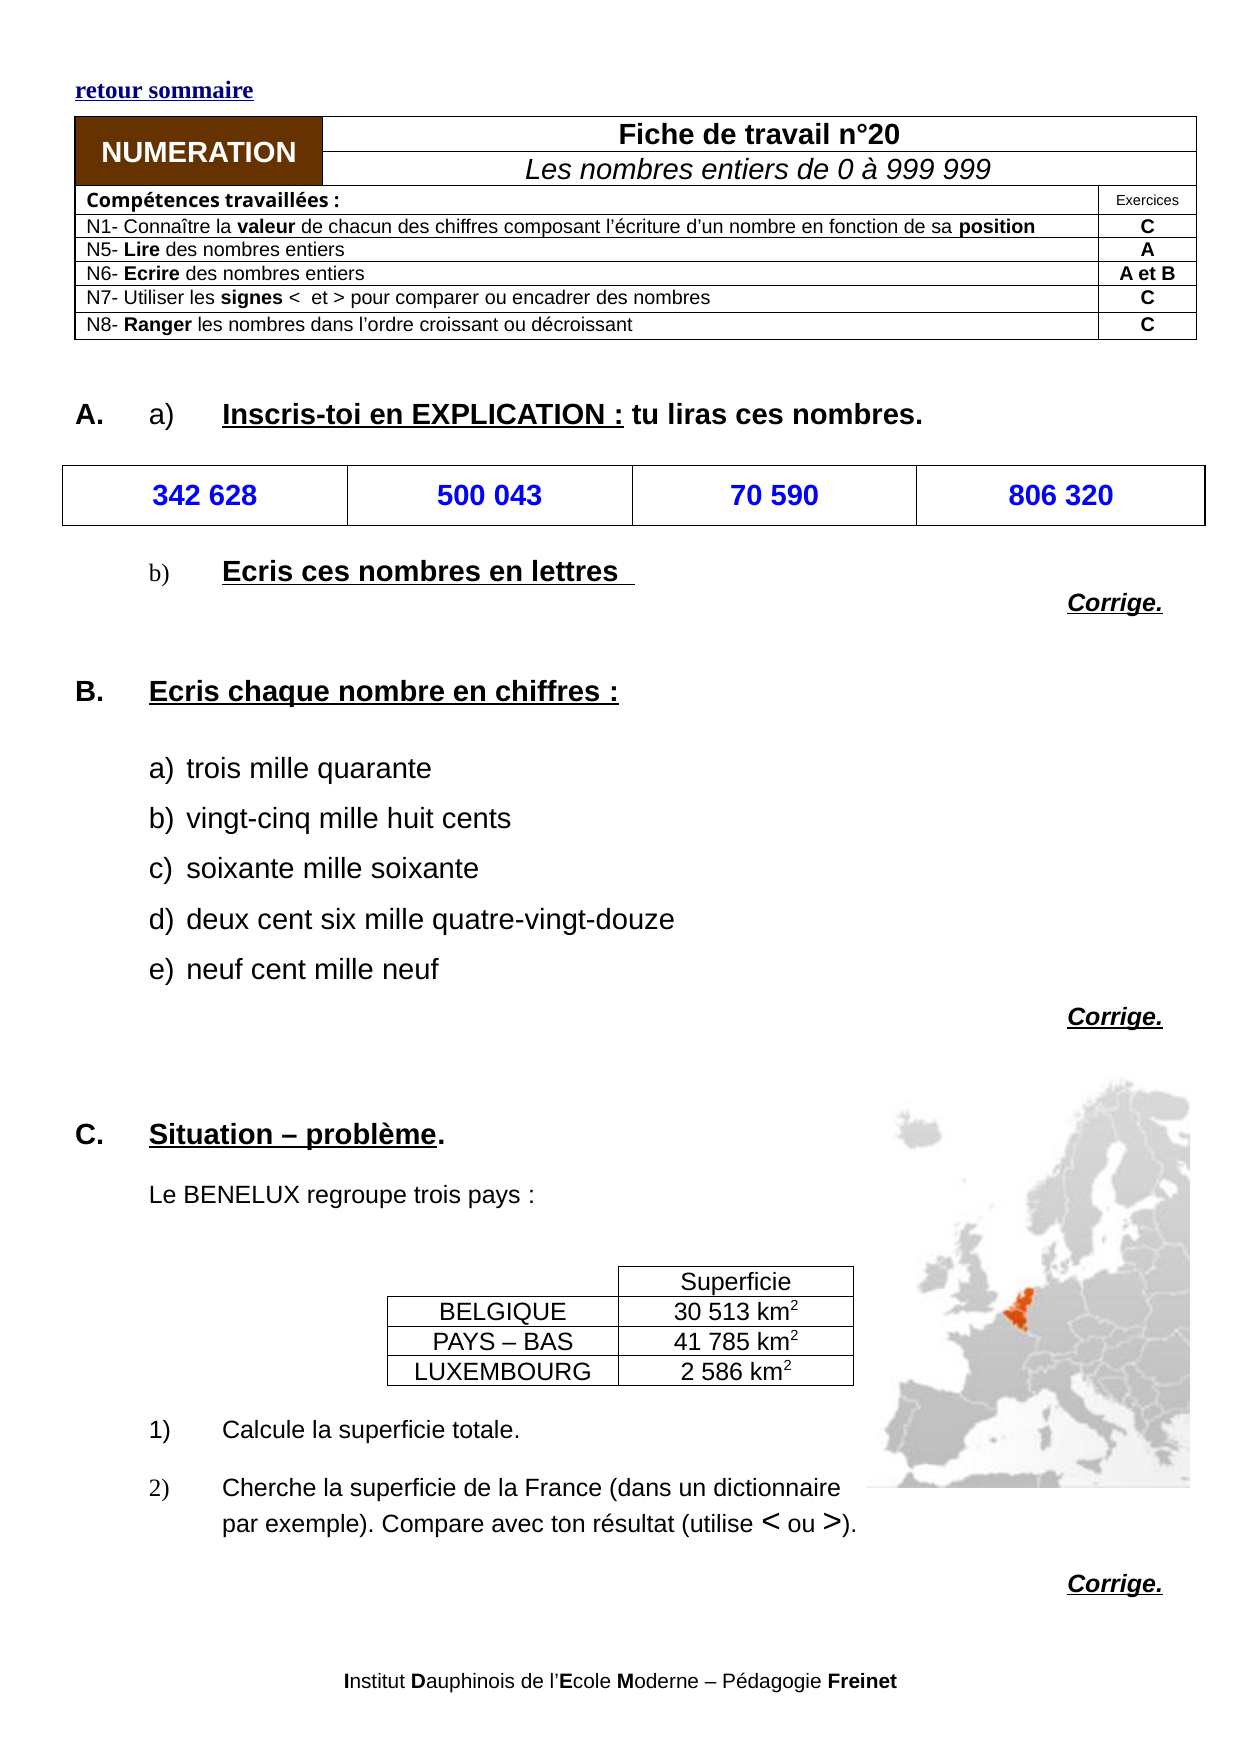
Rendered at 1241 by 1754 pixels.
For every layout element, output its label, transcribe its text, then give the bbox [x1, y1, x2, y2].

table_cell C [1099, 215, 1196, 237]
text Corrige. [75, 1002, 1165, 1031]
table_cell N8- Ranger les nombres dans l’ordre croissant ou décroissant [76, 313, 1098, 339]
picture [866, 1076, 1191, 1488]
table_cell A et B [1099, 262, 1196, 285]
text Corrige. [75, 588, 1165, 617]
list deux cent six mille quatre-vingt-douze [148, 902, 1165, 935]
list trois mille quarante [148, 751, 1165, 784]
text retour sommaire [75, 75, 1165, 104]
table_header 342 628 [63, 466, 347, 524]
table_cell LUXEMBOURG [388, 1356, 618, 1385]
list neuf cent mille neuf [148, 952, 1165, 986]
table_cell Compétences travaillées : [76, 186, 1098, 213]
text C. Situation – problème. [75, 1117, 866, 1151]
table_cell N7- Utiliser les signes < et > pour comparer ou encadrer des nombres [76, 286, 1098, 312]
list Cherche la superficie de la France (dans un dictionnaire par exemple). Compare avec ton résultat (utilise < ou >). [148, 1472, 1165, 1540]
table_cell C [1099, 313, 1196, 339]
table_cell 30 513 km2 [619, 1297, 853, 1326]
text B. Ecris chaque nombre en chiffres : [75, 674, 1165, 708]
text Le BENELUX regroupe trois pays : [75, 1180, 866, 1208]
table_cell PAYS – BAS [388, 1327, 618, 1355]
table_cell 2 586 km2 [619, 1356, 853, 1385]
table_cell BELGIQUE [388, 1297, 618, 1326]
table_header Fiche de travail n°20 [323, 117, 1196, 151]
table_cell N1- Connaître la valeur de chacun des chiffres composant l’écriture d’un nombre en fonction de sa position [76, 215, 1098, 237]
table_header NUMERATION [76, 117, 322, 185]
table_cell A [1099, 238, 1196, 261]
table_header [387, 1266, 618, 1296]
table_cell N5- Lire des nombres entiers [76, 238, 1098, 261]
list vingt-cinq mille huit cents [148, 801, 1165, 835]
table_cell Les nombres entiers de 0 à 999 999 [323, 152, 1196, 185]
table_cell N6- Ecrire des nombres entiers [76, 262, 1098, 285]
table_header 806 320 [917, 466, 1204, 524]
table_header 70 590 [633, 466, 916, 524]
table_header 500 043 [348, 466, 632, 524]
list Ecris ces nombres en lettres [148, 554, 1165, 588]
text A. a) Inscris-toi en EXPLICATION : tu liras ces nombres. [75, 397, 1165, 431]
text Corrige. [75, 1568, 1165, 1597]
list soixante mille soixante [148, 851, 1165, 885]
table_cell C [1099, 286, 1196, 312]
table_cell 41 785 km2 [619, 1327, 853, 1355]
list Calcule la superficie totale. [148, 1415, 866, 1444]
table_header Superficie [619, 1267, 853, 1296]
table_cell Exercices [1099, 186, 1196, 213]
